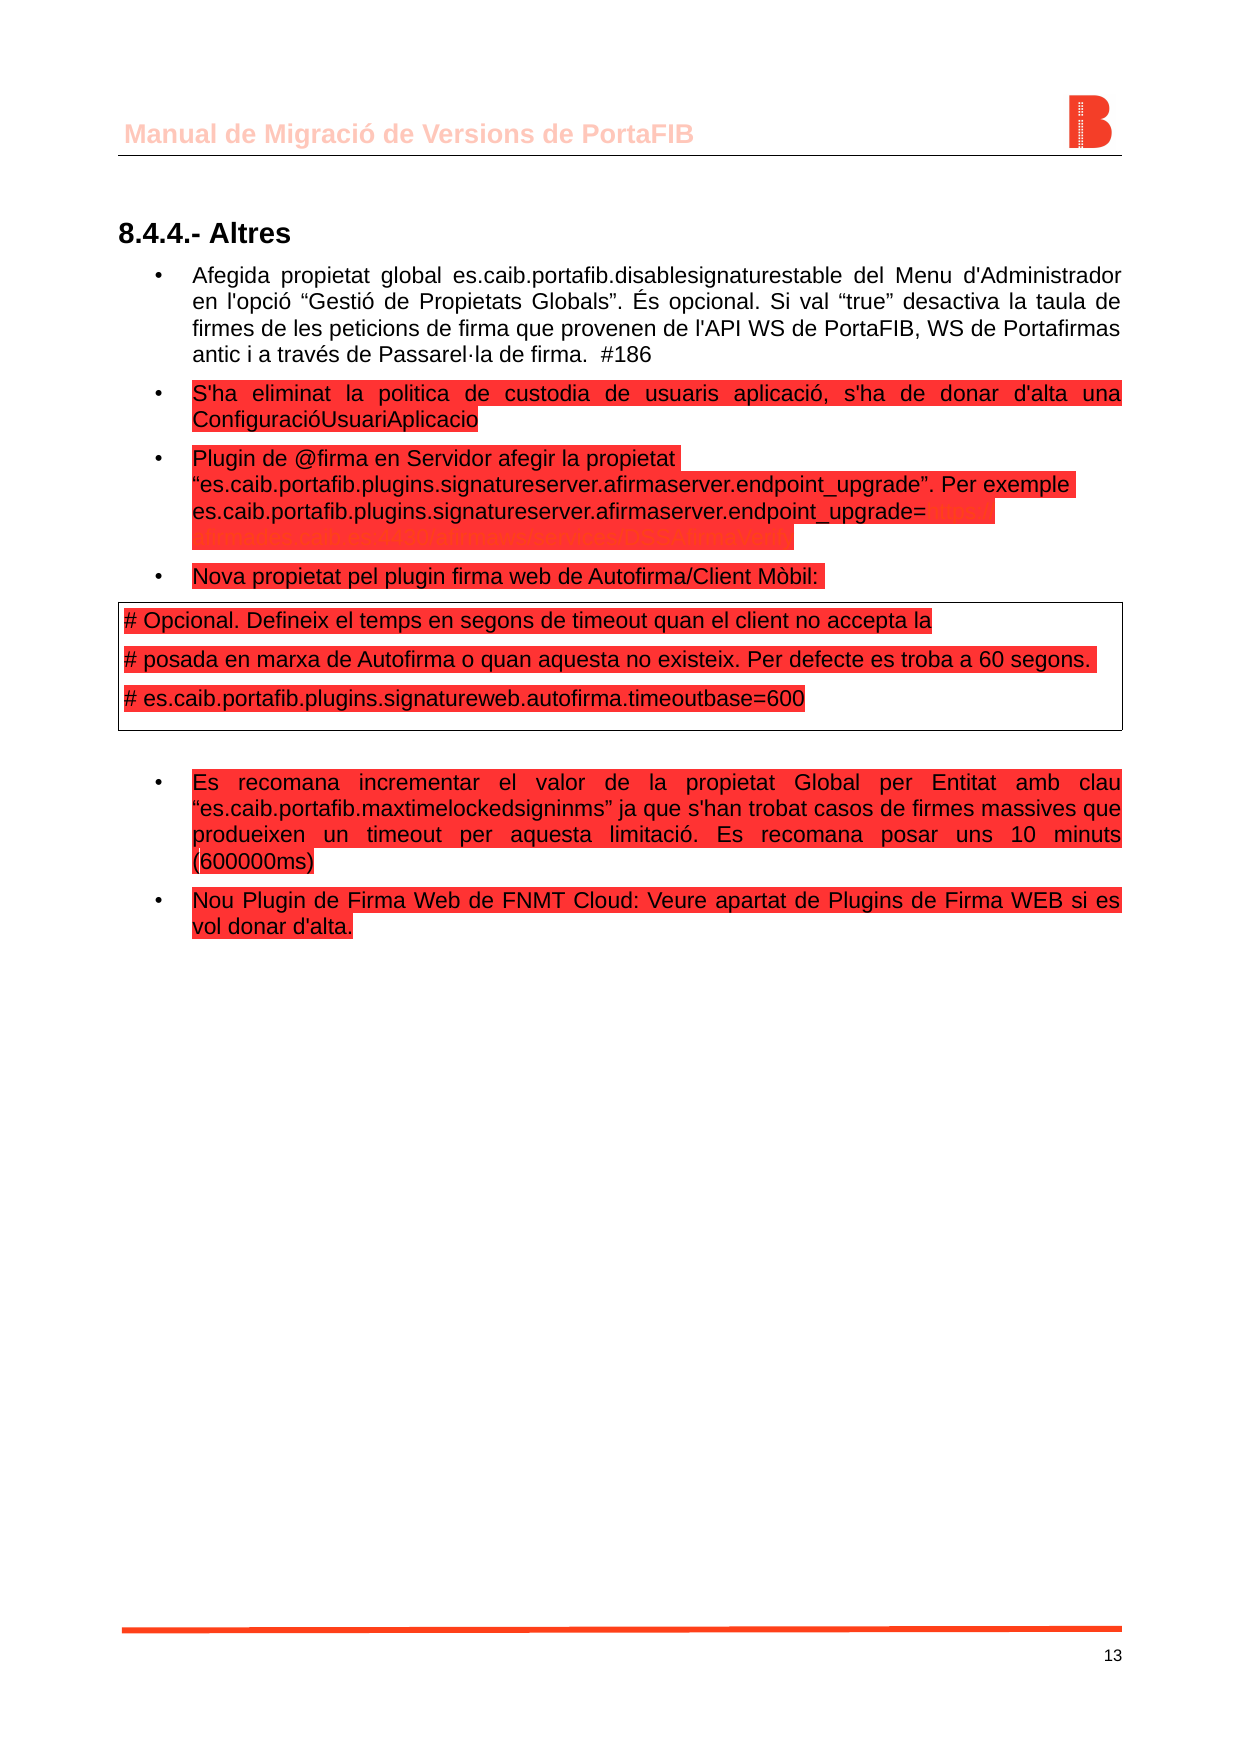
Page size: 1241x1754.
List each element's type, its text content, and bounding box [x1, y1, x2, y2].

list Nou Plugin de Firma Web de FNMT Cloud: Veure apartat de Plugins de Firma WEB si es vol donar d'alta. [154, 887, 1122, 939]
picture [1063, 94, 1117, 150]
list Afegida propietat global es.caib.portafib.disablesignaturestable del Menu d'Administrador en l'opció “Gestió de Propietats Globals”. És opcional. Si val “true” desactiva la taula de firmes de les peticions de firma que provenen de l'API WS de PortaFIB, WS de Portafirmas antic i a través de Passarel·la de firma. #186 [154, 262, 1122, 367]
list Es recomana incrementar el valor de la propietat Global per Entitat amb clau “es.caib.portafib.maxtimelockedsigninms” ja que s'han trobat casos de firmes massives que produeixen un timeout per aquesta limitació. Es recomana posar uns 10 minuts (600000ms) [154, 769, 1122, 874]
list Plugin de @firma en Servidor afegir la propietat “es.caib.portafib.plugins.signatureserver.afirmaserver.endpoint_upgrade”. Per exemple es.caib.portafib.plugins.signatureserver.afirmaserver.endpoint_upgrade=https://afirmades.caib.es:4430/afirmaws/services/DSSAfirmaVerify [154, 445, 1122, 550]
list S'ha eliminat la politica de custodia de usuaris aplicació, s'ha de donar d'alta una ConfiguracióUsuariAplicacio [154, 380, 1122, 432]
list Nova propietat pel plugin firma web de Autofirma/Client Mòbil: [154, 563, 1122, 589]
subtitle Altres [118, 216, 1122, 249]
table_header # Opcional. Defineix el temps en segons de timeout quan el client no accepta la # posada en marxa de Autofirma o quan aquesta no existeix. Per defecte es troba a 60 segons. # es.caib.portafib.plugins.signatureweb.autofirma.timeoutbase=600 [119, 603, 1122, 730]
